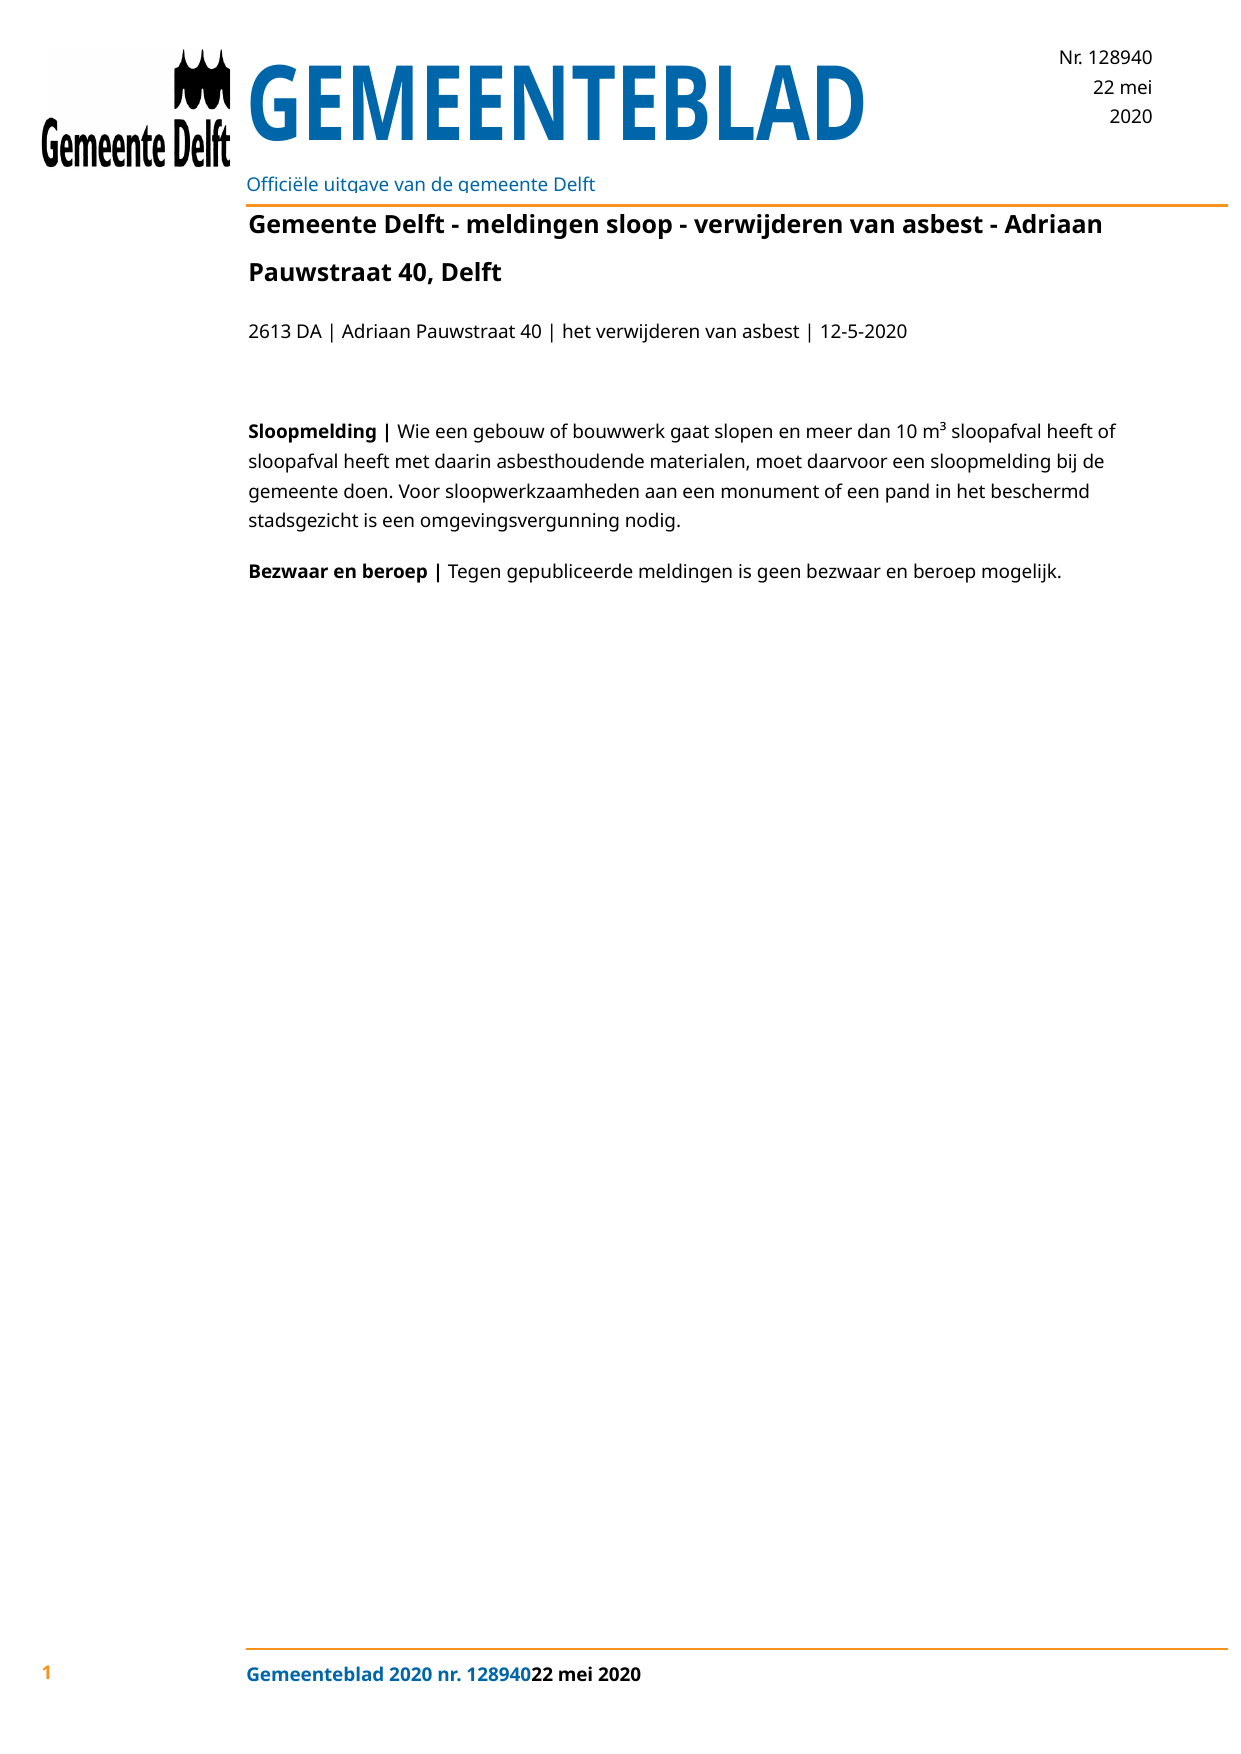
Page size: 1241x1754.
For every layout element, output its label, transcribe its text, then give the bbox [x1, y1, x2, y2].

picture [41, 47, 231, 172]
text Sloopmelding | Wie een gebouw of bouwwerk gaat slopen en meer dan 10 m³ sloopafval heeft of sloopafval heeft met daarin asbesthoudende materialen, moet daarvoor een sloopmelding bij de gemeente doen. Voor sloopwerkzaamheden aan een monument of een pand in het beschermd stadsgezicht is een omgevingsvergunning nodig. [248, 419, 1152, 533]
text Gemeente Delft - meldingen sloop - verwijderen van asbest - Adriaan Pauwstraat 40, Delft [248, 207, 1152, 288]
text Bezwaar en beroep | Tegen gepubliceerde meldingen is geen bezwaar en beroep mogelijk. [248, 558, 1152, 584]
text 2613 DA | Adriaan Pauwstraat 40 | het verwijderen van asbest | 12-5-2020 [248, 318, 1152, 344]
